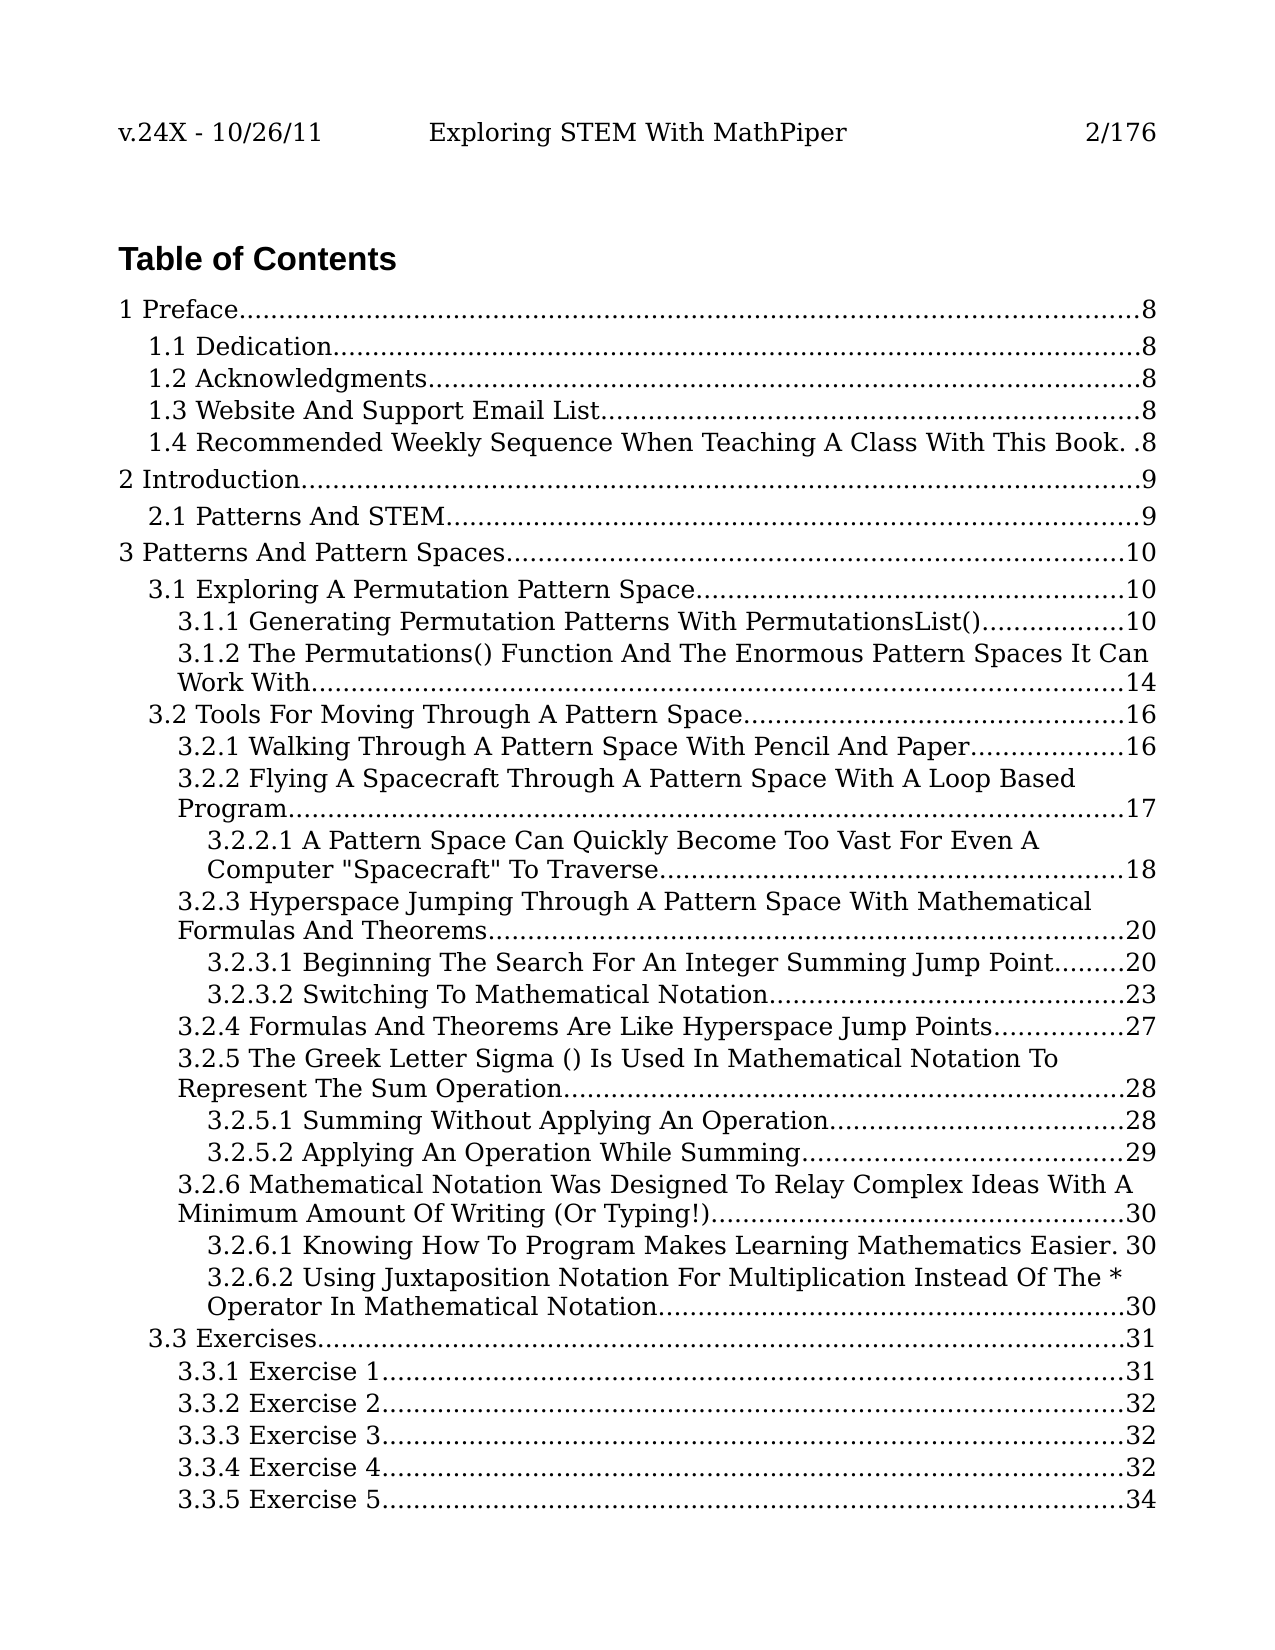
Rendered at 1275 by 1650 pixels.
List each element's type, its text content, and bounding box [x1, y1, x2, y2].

text 3.3 Exercises 31 [148, 1324, 1157, 1354]
text 3.2.3 Hyperspace Jumping Through A Pattern Space With Mathematical Formulas And Theorems 20 [177, 887, 1157, 945]
text 3.2.6.1 Knowing How To Program Makes Learning Mathematics Easier 30 [207, 1231, 1157, 1260]
text 1.4 Recommended Weekly Sequence When Teaching A Class With This Book 8 [148, 428, 1157, 457]
text 2 Introduction 9 [118, 465, 1157, 494]
text 3.2.2.1 A Pattern Space Can Quickly Become Too Vast For Even A Computer "Spacecraft" To Traverse 18 [207, 826, 1157, 884]
text 3.1.1 Generating Permutation Patterns With PermutationsList() 10 [177, 607, 1157, 636]
text 3.1.2 The Permutations() Function And The Enormous Pattern Spaces It Can Work With 14 [177, 639, 1157, 697]
text 3.2 Tools For Moving Through A Pattern Space 16 [148, 700, 1157, 729]
subtitle Table of Contents [118, 239, 1157, 277]
text 1.1 Dedication 8 [148, 332, 1157, 361]
text 3.2.6 Mathematical Notation Was Designed To Relay Complex Ideas With A Minimum Amount Of Writing (Or Typing!) 30 [177, 1170, 1157, 1228]
text 3 Patterns And Pattern Spaces 10 [118, 538, 1157, 567]
text 3.2.2 Flying A Spacecraft Through A Pattern Space With A Loop Based Program 17 [177, 764, 1157, 823]
text 3.1 Exploring A Permutation Pattern Space 10 [148, 575, 1157, 604]
text 3.2.5.1 Summing Without Applying An Operation 28 [207, 1106, 1157, 1135]
text 3.2.4 Formulas And Theorems Are Like Hyperspace Jump Points 27 [177, 1012, 1157, 1042]
text 3.3.2 Exercise 2 32 [177, 1389, 1157, 1418]
text 3.2.5.2 Applying An Operation While Summing 29 [207, 1138, 1157, 1167]
text 3.2.6.2 Using Juxtaposition Notation For Multiplication Instead Of The * Operator In Mathematical Notation 30 [207, 1263, 1157, 1322]
text 3.3.4 Exercise 4 32 [177, 1453, 1157, 1482]
text 3.3.3 Exercise 3 32 [177, 1421, 1157, 1450]
text 3.2.5 The Greek Letter Sigma () Is Used In Mathematical Notation To Represent The Sum Operation 28 [177, 1044, 1157, 1103]
text 2.1 Patterns And STEM 9 [148, 502, 1157, 531]
text 3.3.5 Exercise 5 34 [177, 1485, 1157, 1514]
text 3.2.1 Walking Through A Pattern Space With Pencil And Paper 16 [177, 732, 1157, 762]
text 1 Preface 8 [118, 295, 1157, 324]
text 1.3 Website And Support Email List 8 [148, 396, 1157, 425]
text 3.2.3.2 Switching To Mathematical Notation 23 [207, 980, 1157, 1009]
text 1.2 Acknowledgments 8 [148, 364, 1157, 393]
text 3.3.1 Exercise 1 31 [177, 1357, 1157, 1386]
text 3.2.3.1 Beginning The Search For An Integer Summing Jump Point 20 [207, 948, 1157, 977]
